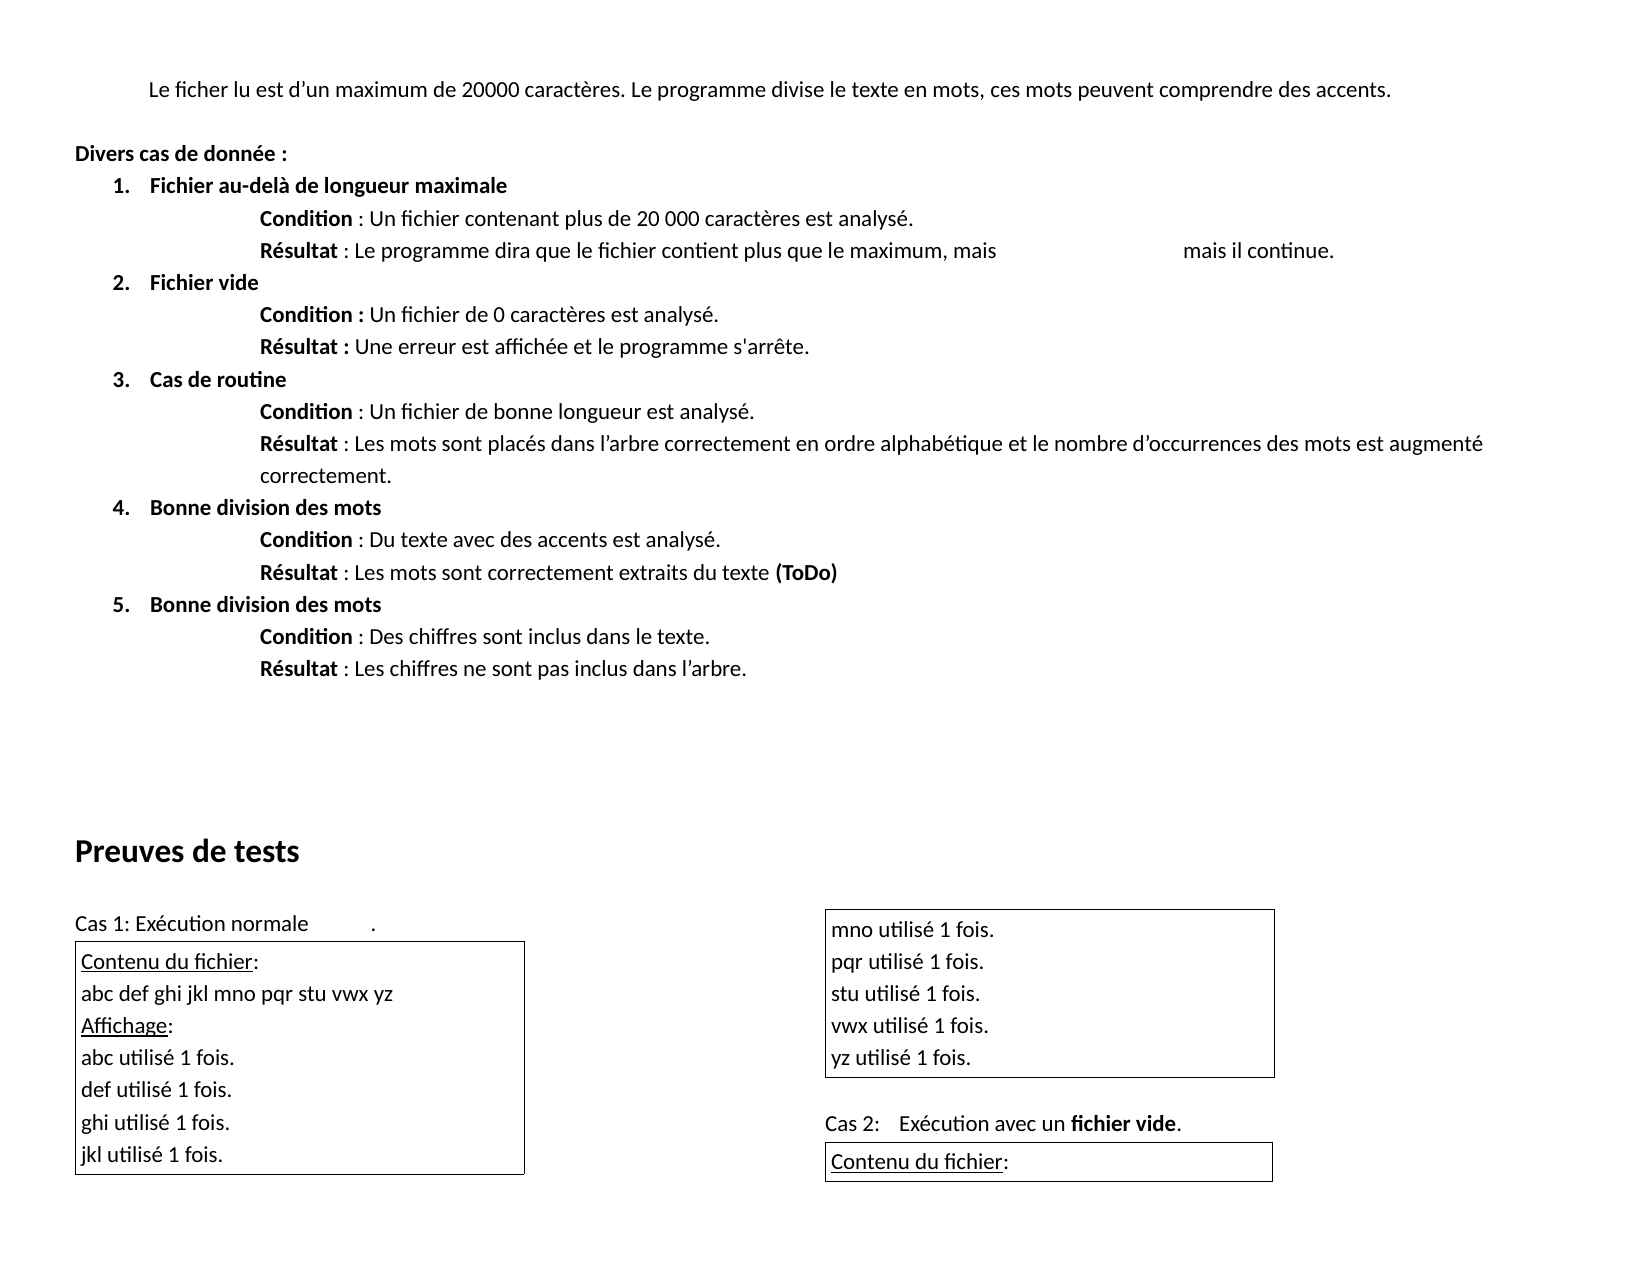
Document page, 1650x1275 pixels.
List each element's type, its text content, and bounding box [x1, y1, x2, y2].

table_header Contenu du fichier: abc def ghi jkl mno pqr stu vwx yz Affichage: abc utilisé 1 fois. def utilisé 1 fois. ghi utilisé 1 fois. jkl utilisé 1 fois. [76, 942, 524, 1174]
text Le ficher lu est d’un maximum de 20000 caractères. Le programme divise le texte en mots, ces mots peuvent comprendre des accents. [149, 75, 1575, 103]
list Bonne division des mots [112, 493, 1575, 521]
text Divers cas de donnée : [75, 139, 1575, 167]
list Fichier au-delà de longueur maximale [112, 172, 1575, 199]
list Fichier vide [112, 268, 1575, 296]
list Bonne division des mots [112, 590, 1575, 618]
text Preuves de tests [75, 830, 1575, 871]
text Cas 2: Exécution avec un fichier vide. [825, 1109, 1575, 1137]
table_header mno utilisé 1 fois. pqr utilisé 1 fois. stu utilisé 1 fois. vwx utilisé 1 fois. yz utilisé 1 fois. [826, 910, 1274, 1077]
text Condition : Un fichier contenant plus de 20 000 caractères est analysé. [186, 204, 1575, 232]
text Cas 1: Exécution normale . [75, 909, 825, 937]
text Résultat : Les chiffres ne sont pas inclus dans l’arbre. [260, 654, 1575, 682]
text Condition : Du texte avec des accents est analysé. [260, 526, 1575, 554]
text Résultat : Une erreur est affichée et le programme s'arrête. [260, 332, 1575, 361]
text Condition : Un fichier de bonne longueur est analysé. [260, 397, 1575, 425]
text Résultat : Les mots sont placés dans l’arbre correctement en ordre alphabétique et le nombre d’occurrences des mots est augmenté correctement. [260, 429, 1575, 489]
text Condition : Des chiffres sont inclus dans le texte. [260, 622, 1575, 650]
text Condition : Un fichier de 0 caractères est analysé. [260, 300, 1575, 328]
text Résultat : Le programme dira que le fichier contient plus que le maximum, mais mais il continue. [260, 236, 1575, 264]
text Résultat : Les mots sont correctement extraits du texte (ToDo) [260, 558, 1575, 586]
list Cas de routine [112, 365, 1575, 393]
table_header Contenu du fichier: [826, 1143, 1272, 1181]
